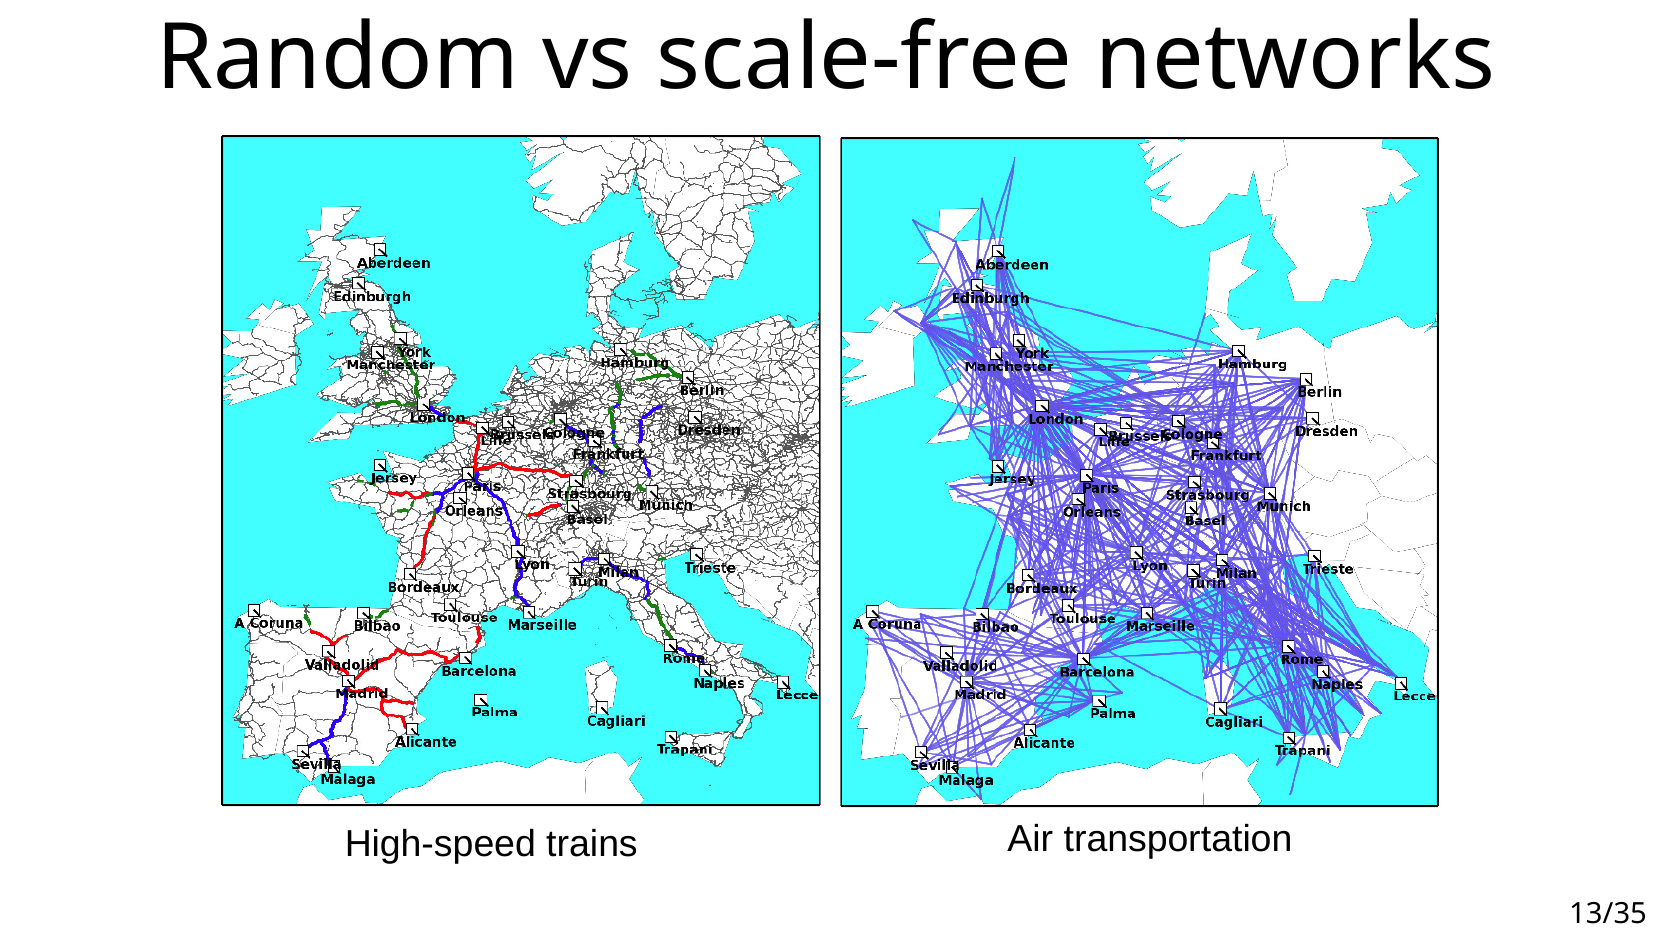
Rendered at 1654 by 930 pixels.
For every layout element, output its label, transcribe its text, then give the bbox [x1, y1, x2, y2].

title Random vs scale-free networks [82, 0, 1571, 118]
text_box High-speed trains [330, 814, 789, 901]
text_box Air transportation [992, 810, 1451, 896]
picture [220, 134, 1441, 810]
